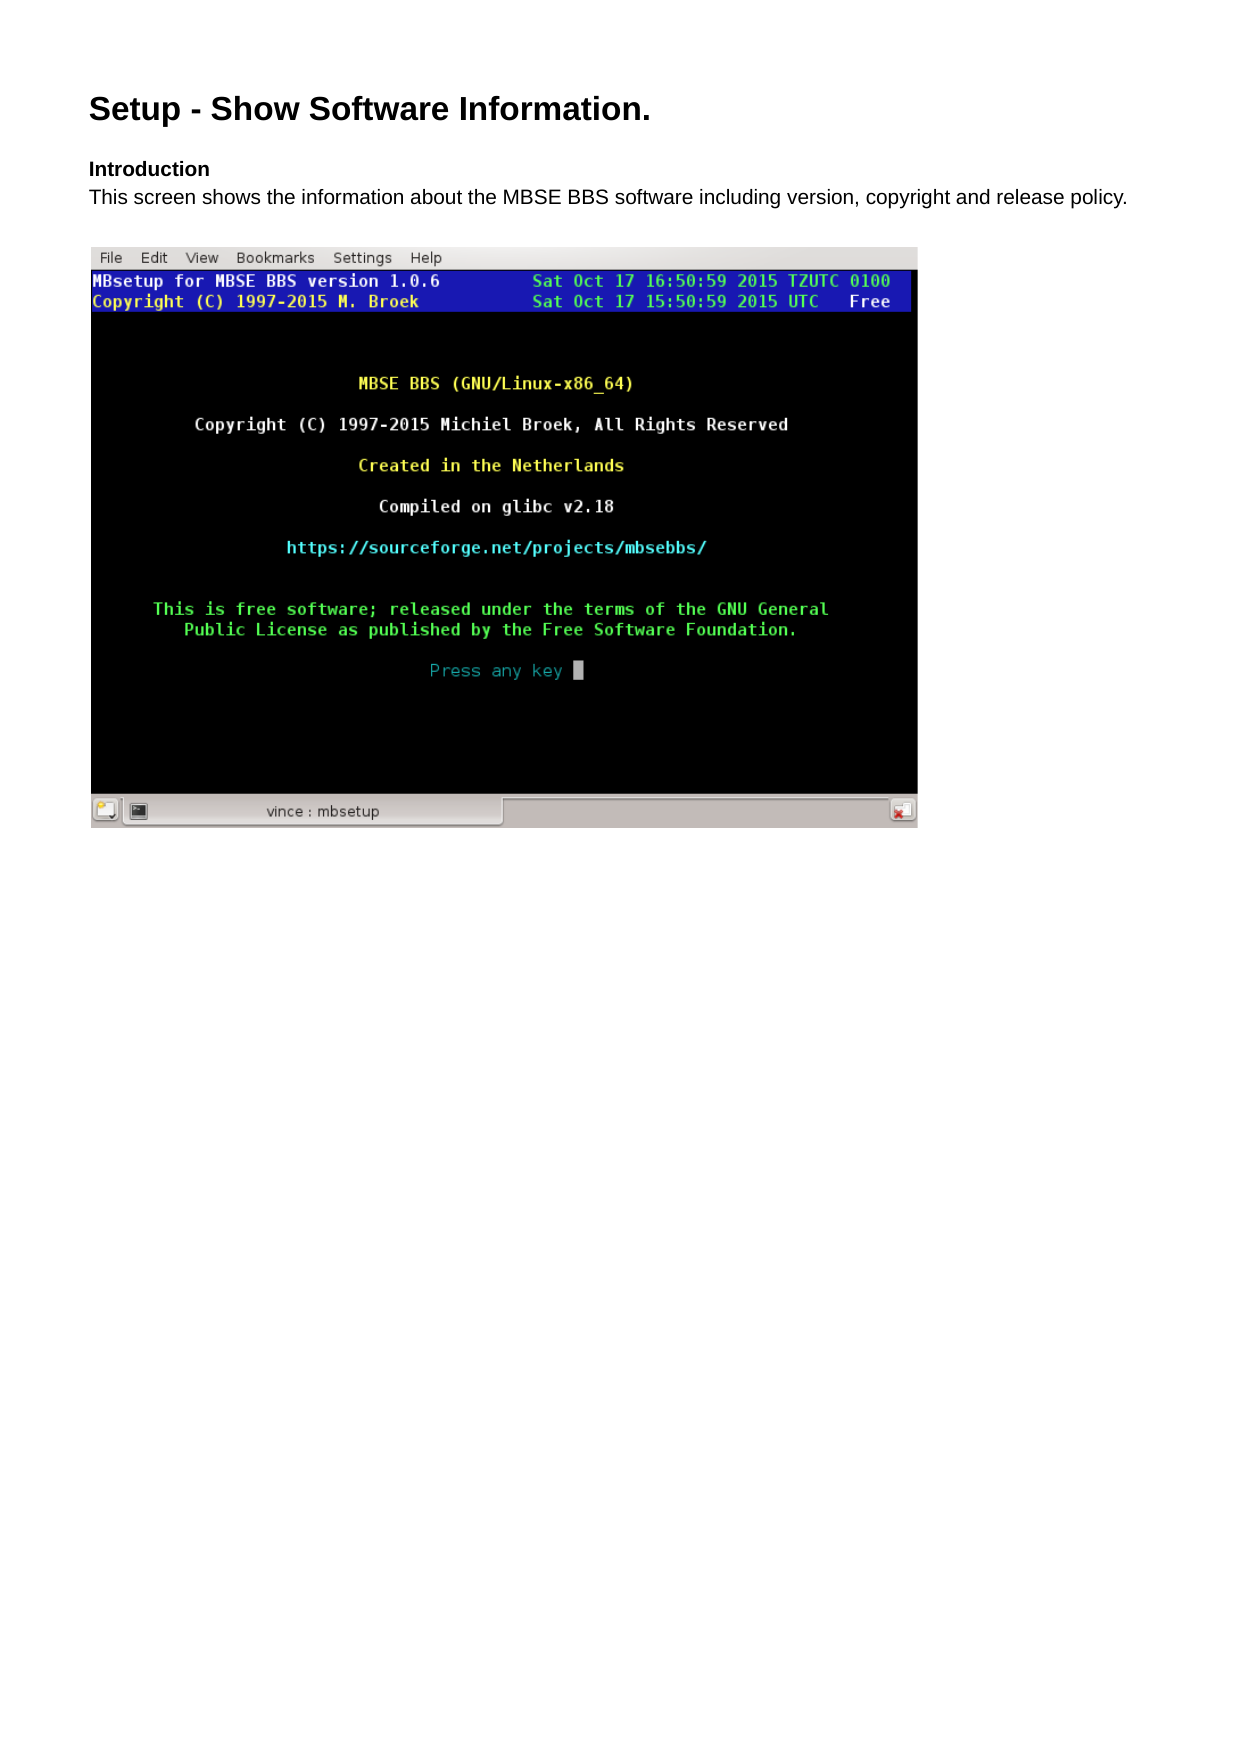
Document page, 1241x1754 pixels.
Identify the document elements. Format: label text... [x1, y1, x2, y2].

text Introduction [88, 156, 1152, 180]
subtitle Setup - Show Software Information. [88, 88, 1152, 127]
picture [91, 247, 918, 828]
text This screen shows the information about the MBSE BBS software including version, copyright and release policy. [88, 185, 1152, 209]
